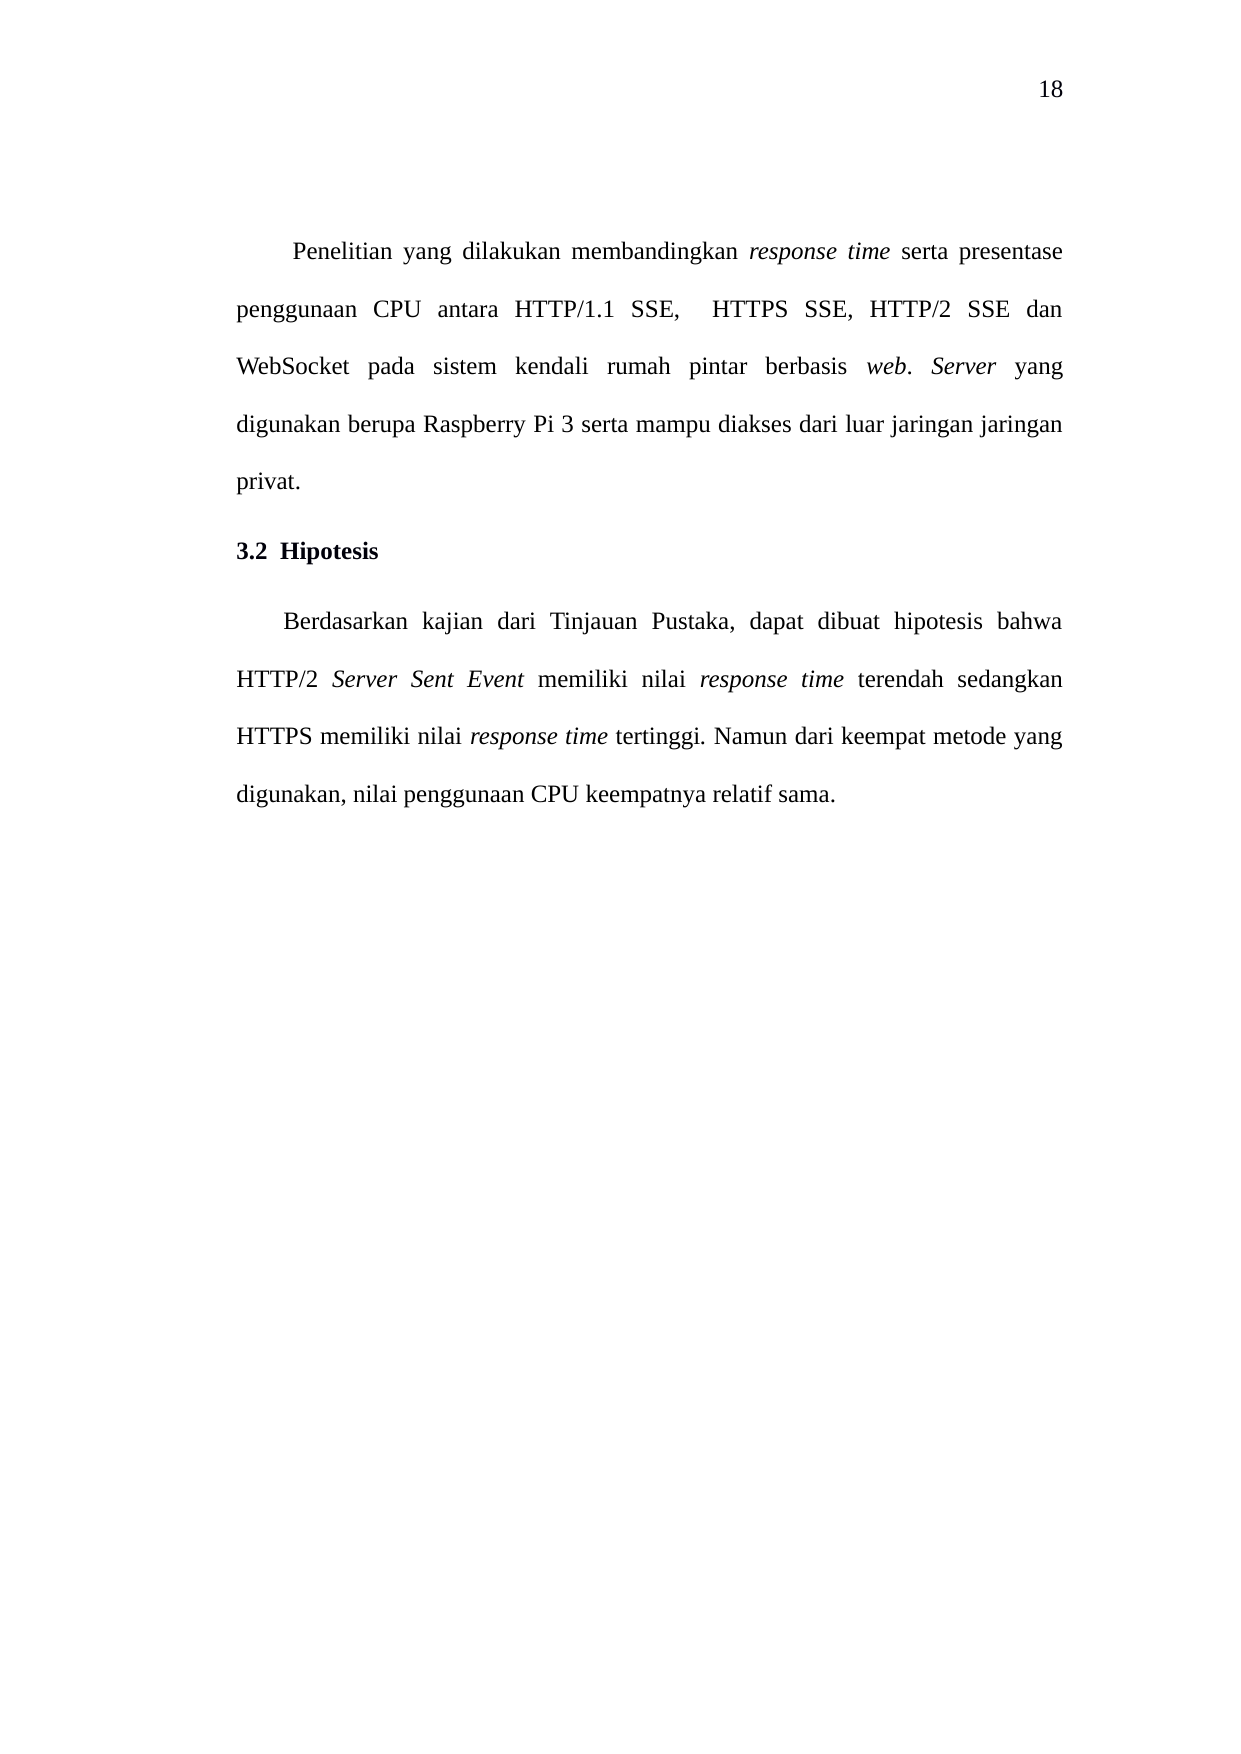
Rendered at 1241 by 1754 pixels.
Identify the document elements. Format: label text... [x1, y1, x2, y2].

text Berdasarkan kajian dari Tinjauan Pustaka, dapat dibuat hipotesis bahwa HTTP/2 Server Sent Event memiliki nilai response time terendah sedangkan HTTPS memiliki nilai response time tertinggi. Namun dari keempat metode yang digunakan, nilai penggunaan CPU keempatnya relatif sama. [236, 606, 1063, 807]
text Penelitian yang dilakukan membandingkan response time serta presentase penggunaan CPU antara HTTP/1.1 SSE, HTTPS SSE, HTTP/2 SSE dan WebSocket pada sistem kendali rumah pintar berbasis web. Server yang digunakan berupa Raspberry Pi 3 serta mampu diakses dari luar jaringan jaringan privat. [236, 236, 1063, 495]
subtitle 3.2 Hipotesis [236, 536, 1063, 565]
